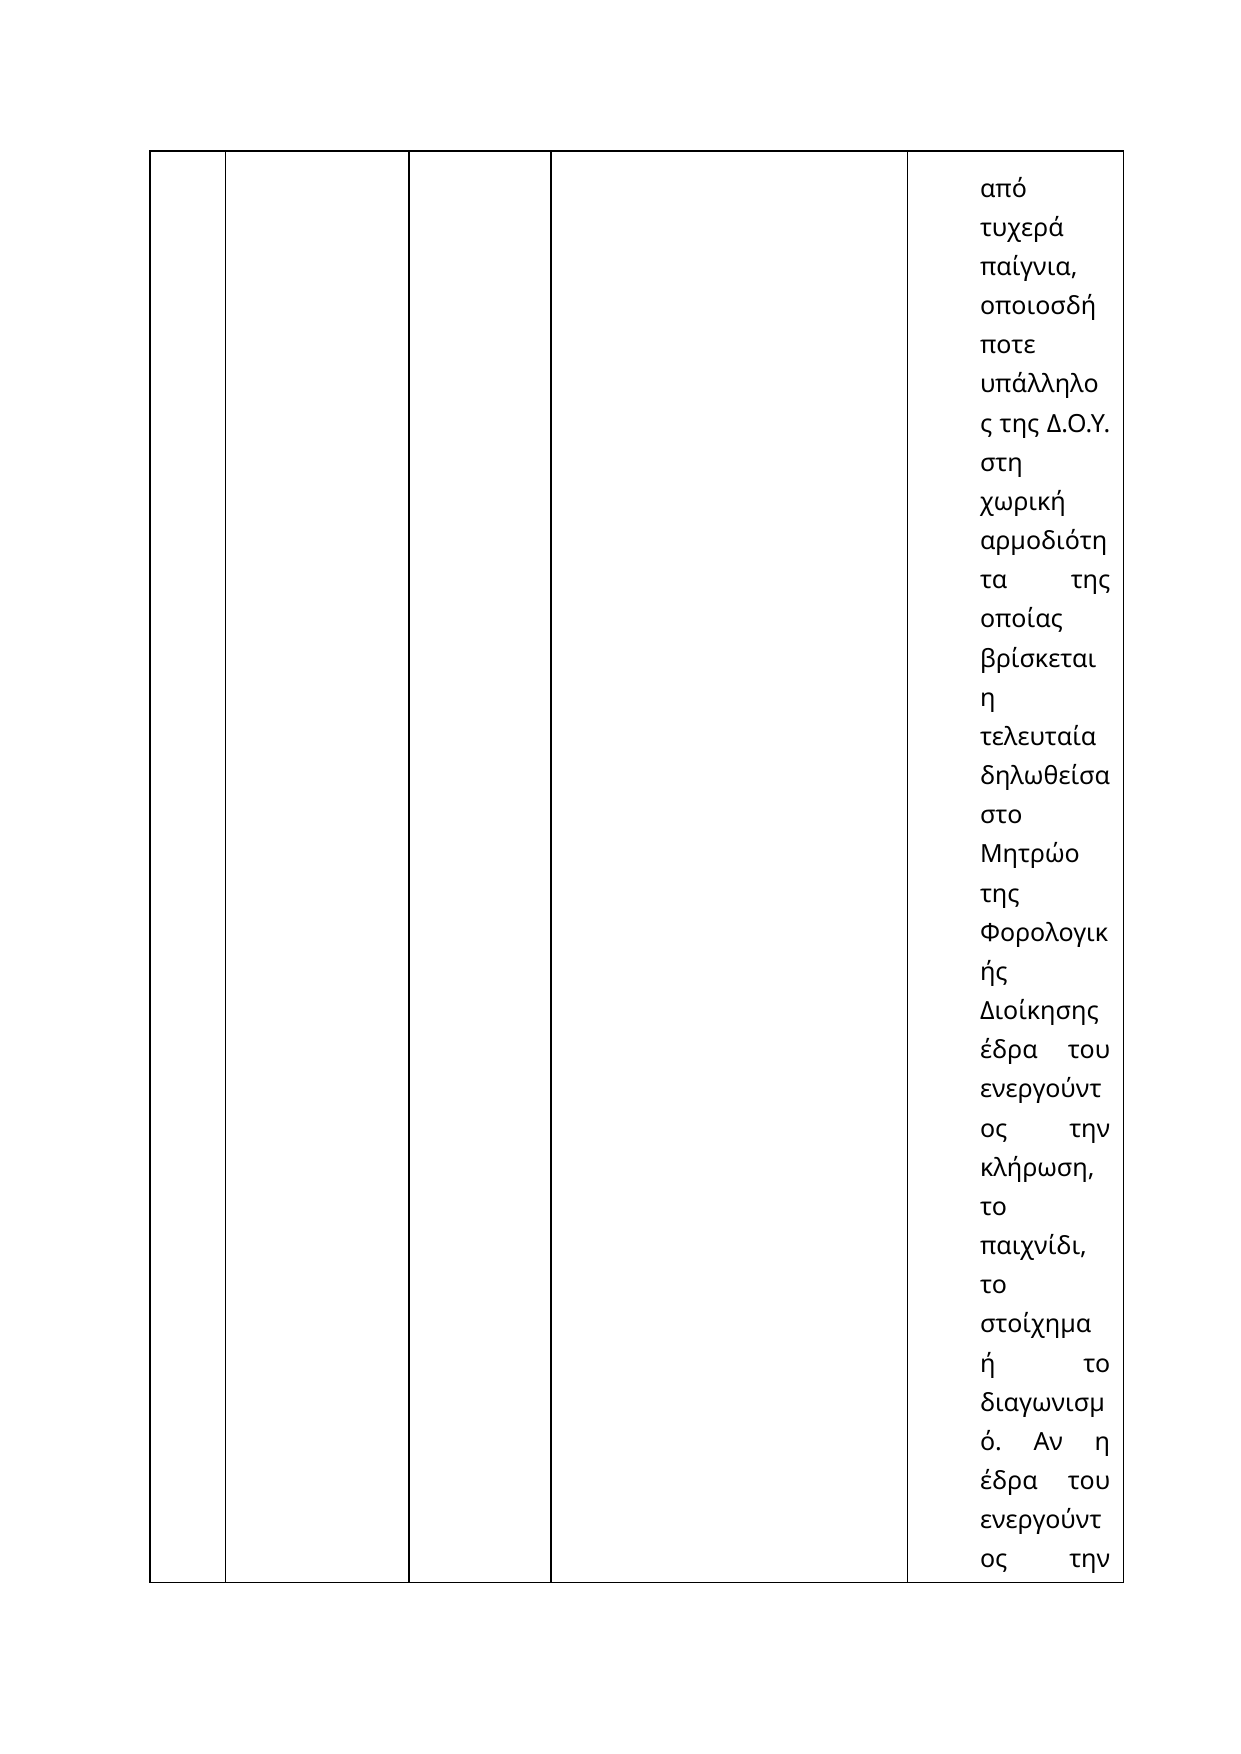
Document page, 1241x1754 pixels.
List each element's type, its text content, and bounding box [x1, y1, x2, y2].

table_cell [410, 152, 550, 1581]
table_cell από τυχερά παίγνια, οποιοσδήποτε υπάλληλος της Δ.Ο.Υ. στη χωρική αρμοδιότητα της οποίας βρίσκεται η τελευταία δηλωθείσα στο Μητρώο της Φορολογικής Διοίκησης έδρα του ενεργούντος την κλήρωση, το παιχνίδι, το στοίχημα ή το διαγωνισμό. Αν η έδρα του ενεργούντος την [908, 152, 1123, 1581]
table_cell [226, 152, 408, 1581]
table_cell [552, 152, 907, 1581]
table_cell [151, 152, 225, 1581]
